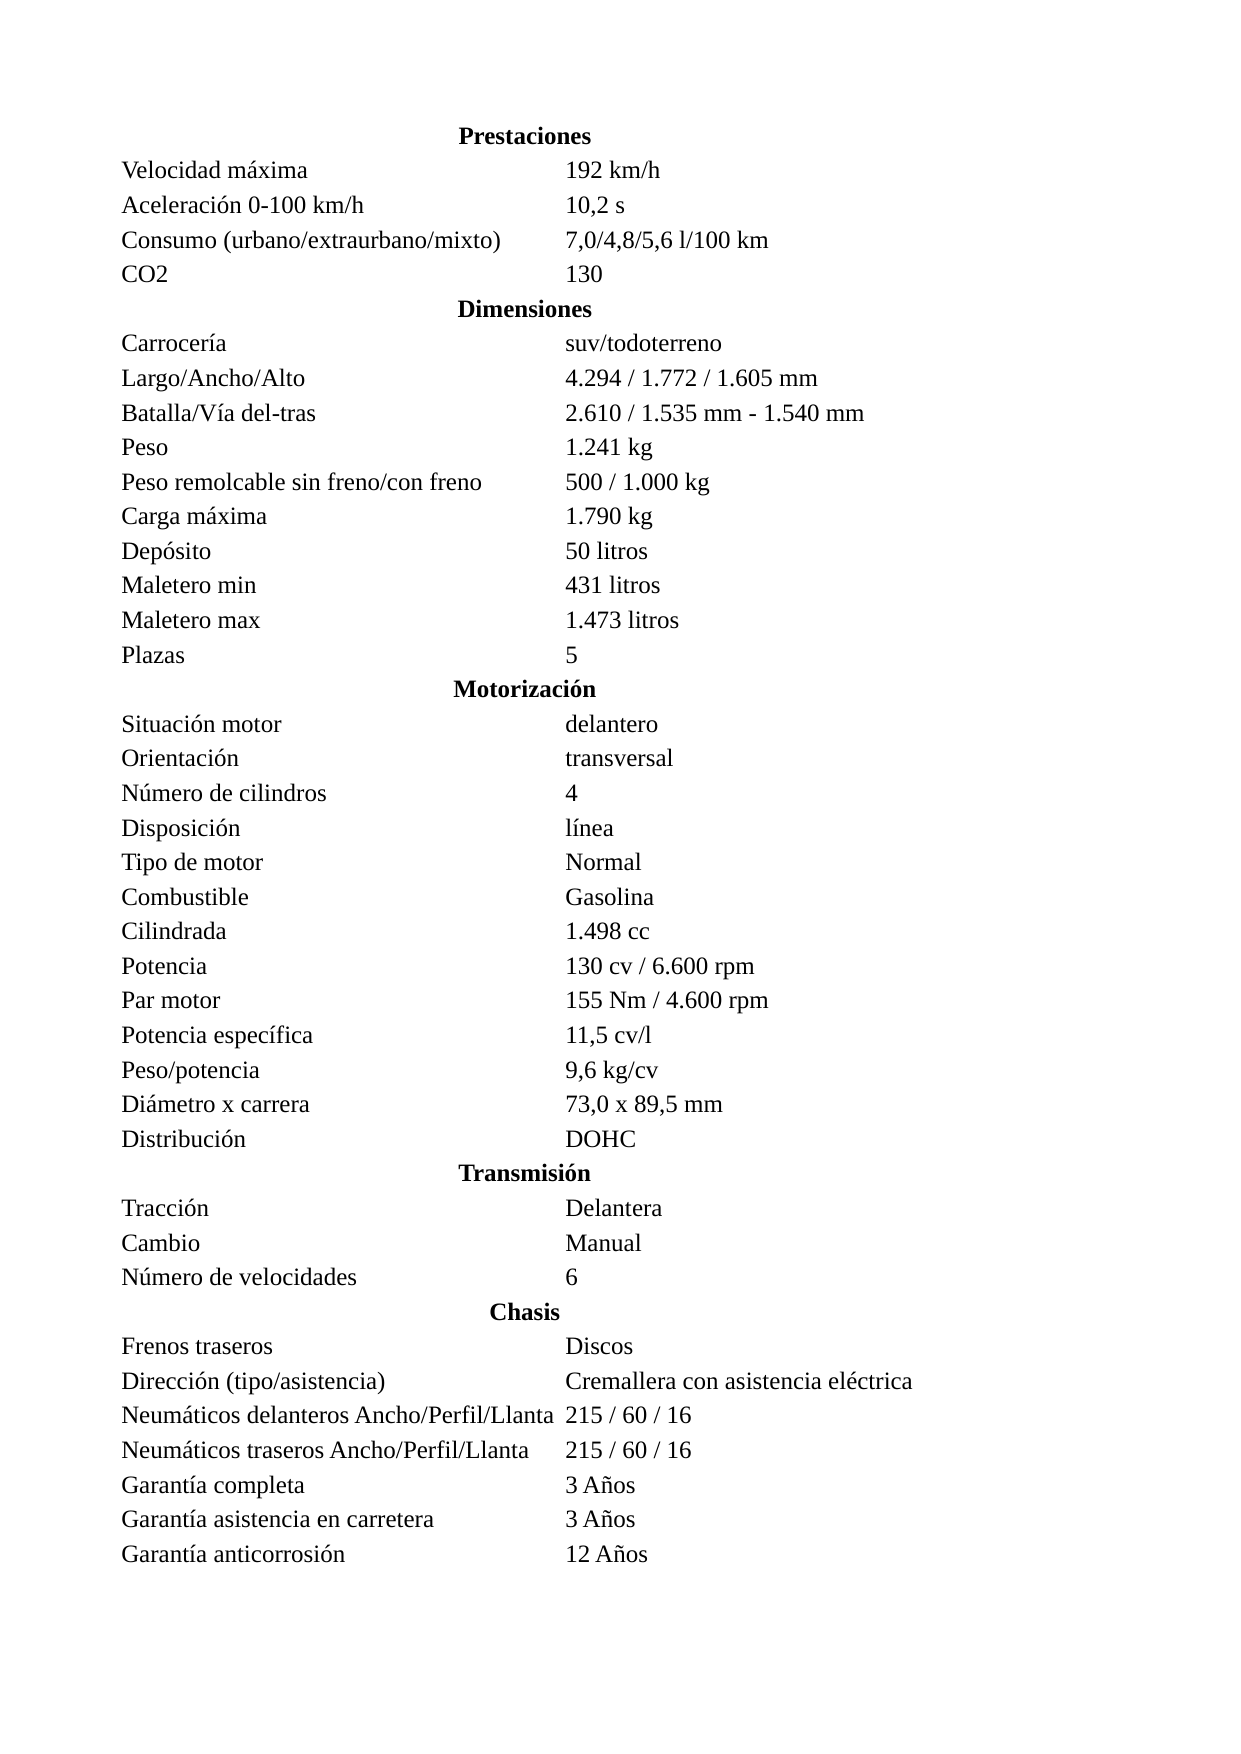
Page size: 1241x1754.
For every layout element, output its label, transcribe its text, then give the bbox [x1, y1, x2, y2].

table_cell 1.473 litros [562, 602, 931, 637]
table_cell 192 km/h [562, 153, 931, 187]
table_cell Combustible [118, 879, 562, 913]
table_cell Dirección (tipo/asistencia) [118, 1363, 562, 1398]
table_cell transversal [562, 741, 931, 775]
table_cell Normal [562, 844, 931, 879]
table_cell Situación motor [118, 706, 562, 741]
table_cell 5 [562, 637, 931, 671]
table_cell Delantera [562, 1190, 931, 1225]
table_cell Peso remolcable sin freno/con freno [118, 464, 562, 498]
table_cell 3 Años [562, 1467, 931, 1501]
table_cell Discos [562, 1329, 931, 1363]
table_cell Maletero max [118, 602, 562, 637]
table_cell 6 [562, 1259, 931, 1294]
table_cell Chasis [118, 1294, 931, 1328]
table_cell 3 Años [562, 1501, 931, 1536]
table_cell Neumáticos delanteros Ancho/Perfil/Llanta [118, 1398, 562, 1432]
table_cell línea [562, 810, 931, 844]
table_cell Garantía asistencia en carretera [118, 1501, 562, 1536]
table_cell Frenos traseros [118, 1329, 562, 1363]
table_cell Garantía completa [118, 1467, 562, 1501]
table_cell Número de cilindros [118, 775, 562, 810]
table_cell 215 / 60 / 16 [562, 1398, 931, 1432]
table_cell Carga máxima [118, 499, 562, 533]
table_cell Carrocería [118, 326, 562, 360]
table_cell 73,0 x 89,5 mm [562, 1086, 931, 1121]
table_cell 11,5 cv/l [562, 1017, 931, 1052]
table_cell Cambio [118, 1225, 562, 1259]
table_cell 155 Nm / 4.600 rpm [562, 983, 931, 1017]
table_cell Batalla/Vía del-tras [118, 395, 562, 429]
table_cell Gasolina [562, 879, 931, 913]
table_cell 1.498 cc [562, 914, 931, 948]
table_cell 10,2 s [562, 187, 931, 222]
table_cell Manual [562, 1225, 931, 1259]
table_cell Garantía anticorrosión [118, 1536, 562, 1571]
table_cell Tipo de motor [118, 844, 562, 879]
table_cell DOHC [562, 1121, 931, 1156]
table_cell 500 / 1.000 kg [562, 464, 931, 498]
table_cell Aceleración 0-100 km/h [118, 187, 562, 222]
table_cell 4 [562, 775, 931, 810]
table_cell 1.241 kg [562, 429, 931, 464]
table_cell Orientación [118, 741, 562, 775]
table_cell Par motor [118, 983, 562, 1017]
table_cell 50 litros [562, 533, 931, 568]
table_cell 12 Años [562, 1536, 931, 1571]
table_cell 2.610 / 1.535 mm - 1.540 mm [562, 395, 931, 429]
table_cell suv/todoterreno [562, 326, 931, 360]
table_cell 1.790 kg [562, 499, 931, 533]
table_header Prestaciones [118, 118, 931, 153]
table_cell Potencia específica [118, 1017, 562, 1052]
table_cell Cilindrada [118, 914, 562, 948]
table_cell Dimensiones [118, 291, 931, 326]
table_cell Diámetro x carrera [118, 1086, 562, 1121]
table_cell Número de velocidades [118, 1259, 562, 1294]
table_cell Depósito [118, 533, 562, 568]
table_cell CO2 [118, 256, 562, 291]
table_cell Neumáticos traseros Ancho/Perfil/Llanta [118, 1432, 562, 1467]
table_cell Distribución [118, 1121, 562, 1156]
table_cell Potencia [118, 948, 562, 983]
table_cell 215 / 60 / 16 [562, 1432, 931, 1467]
table_cell 9,6 kg/cv [562, 1052, 931, 1086]
table_cell Plazas [118, 637, 562, 671]
table_cell 130 cv / 6.600 rpm [562, 948, 931, 983]
table_cell Maletero min [118, 568, 562, 602]
table_cell Peso/potencia [118, 1052, 562, 1086]
table_cell Consumo (urbano/extraurbano/mixto) [118, 222, 562, 256]
table_cell Disposición [118, 810, 562, 844]
table_cell 7,0/4,8/5,6 l/100 km [562, 222, 931, 256]
table_cell 431 litros [562, 568, 931, 602]
table_cell Peso [118, 429, 562, 464]
table_cell Largo/Ancho/Alto [118, 360, 562, 395]
table_cell 4.294 / 1.772 / 1.605 mm [562, 360, 931, 395]
table_cell delantero [562, 706, 931, 741]
table_cell 130 [562, 256, 931, 291]
table_cell Motorización [118, 671, 931, 706]
table_cell Velocidad máxima [118, 153, 562, 187]
table_cell Transmisión [118, 1156, 931, 1190]
table_cell Cremallera con asistencia eléctrica [562, 1363, 931, 1398]
table_cell Tracción [118, 1190, 562, 1225]
